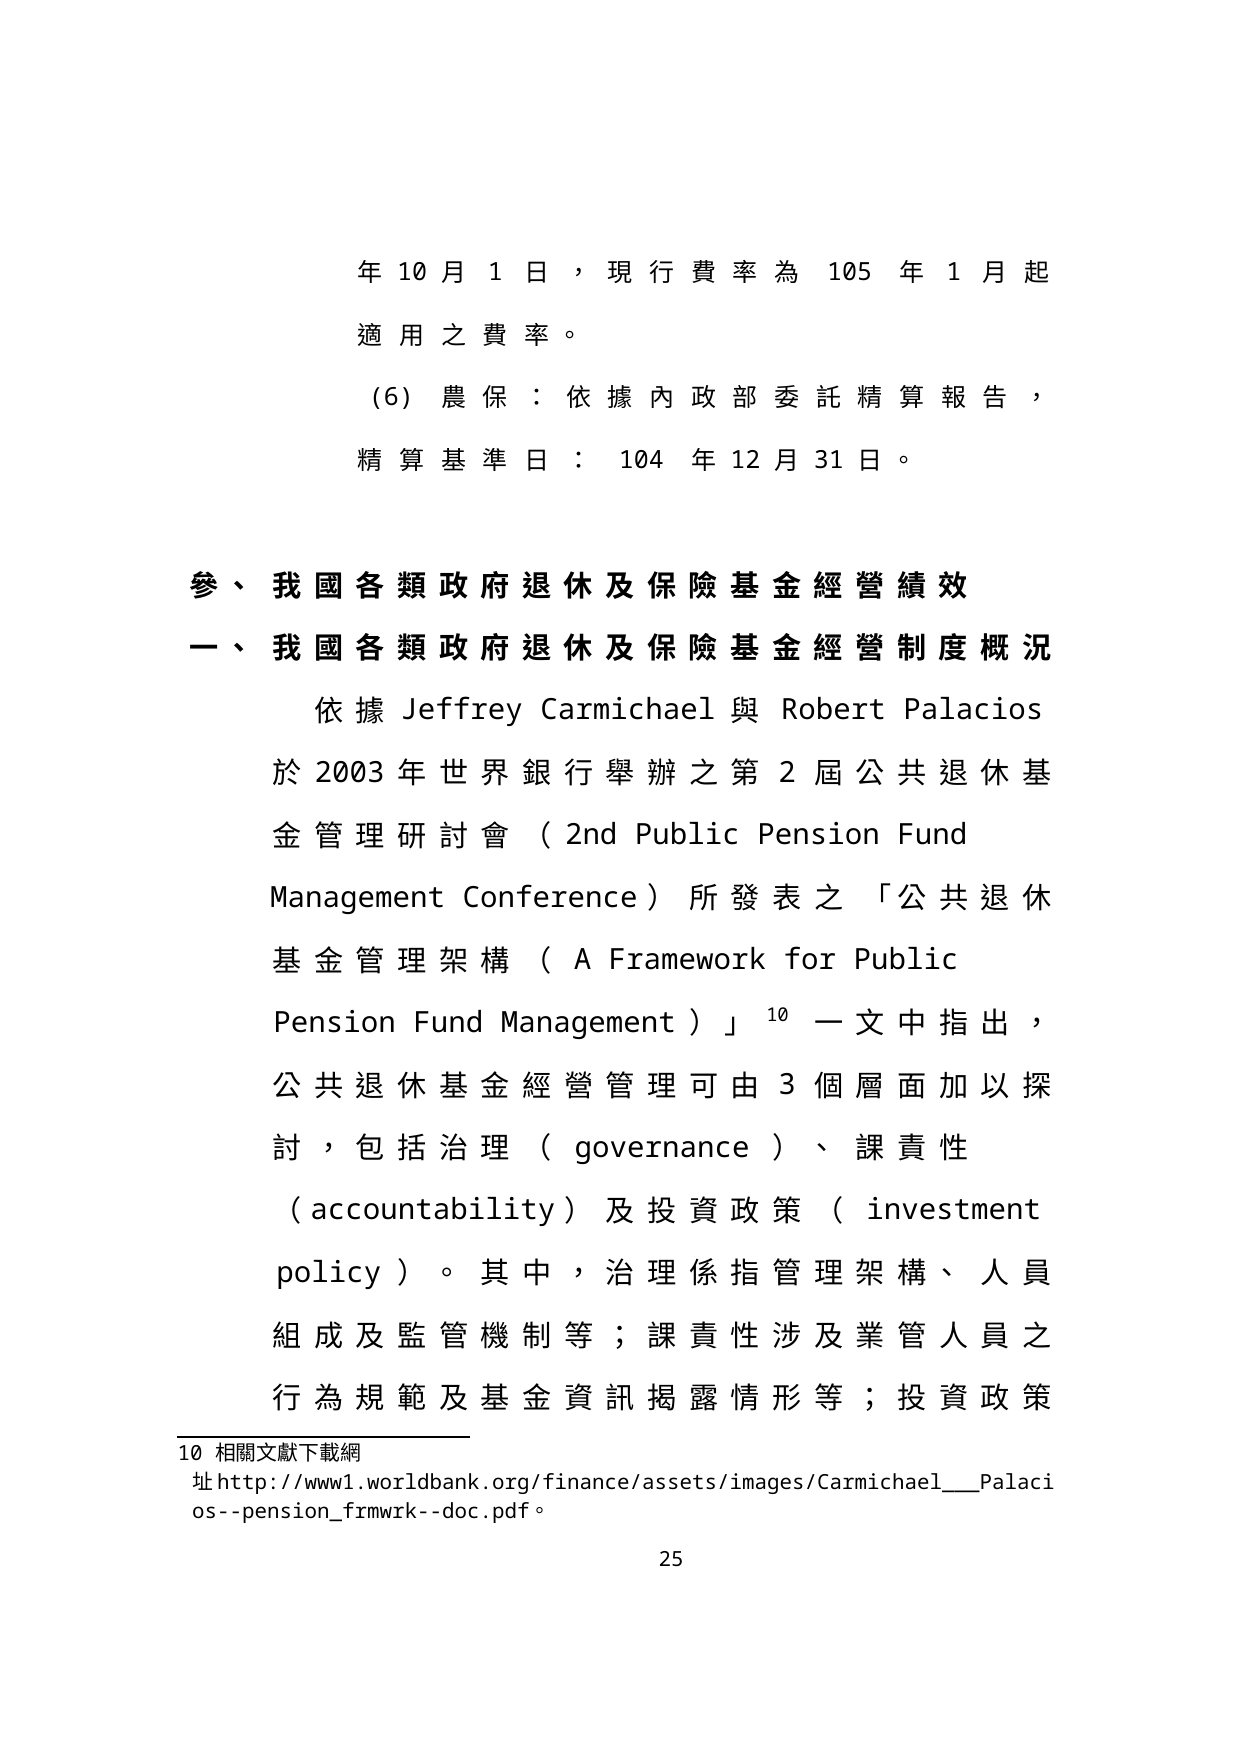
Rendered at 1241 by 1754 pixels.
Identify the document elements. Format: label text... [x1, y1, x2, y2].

text (6)農保：依據內政部委託精算報告，精算基準日：104年12月31日。 [318, 354, 1058, 479]
text 參、我國各類政府退休及保險基金經營績效 [183, 542, 1058, 604]
text 一、我國各類政府退休及保險基金經營制度概況 [183, 604, 1058, 667]
text 年10月1日，現行費率為105年1月起適用之費率。 [318, 229, 1058, 354]
text 相關文獻下載網址http://www1.worldbank.org/finance/assets/images/Carmichael___Palacios--pension_frmwrk--doc.pdf。 [177, 1437, 1063, 1525]
text 依據Jeffrey Carmichael與Robert Palacios於2003年世界銀行舉辦之第2屆公共退休基金管理研討會（2nd Public Pension Fund Management Conference）所發表之「公共退休基金管理架構（A Framework for Public Pension Fund Management）」一文中指出，公共退休基金經營管理可由3個層面加以探討，包括治理（governance）、課責性（accountability）及投資政策（investment policy）。其中，治理係指管理架構、人員組成及監管機制等；課責性涉及業管人員之行為規範及基金資訊揭露情形等；投資政策 [242, 667, 1058, 1417]
